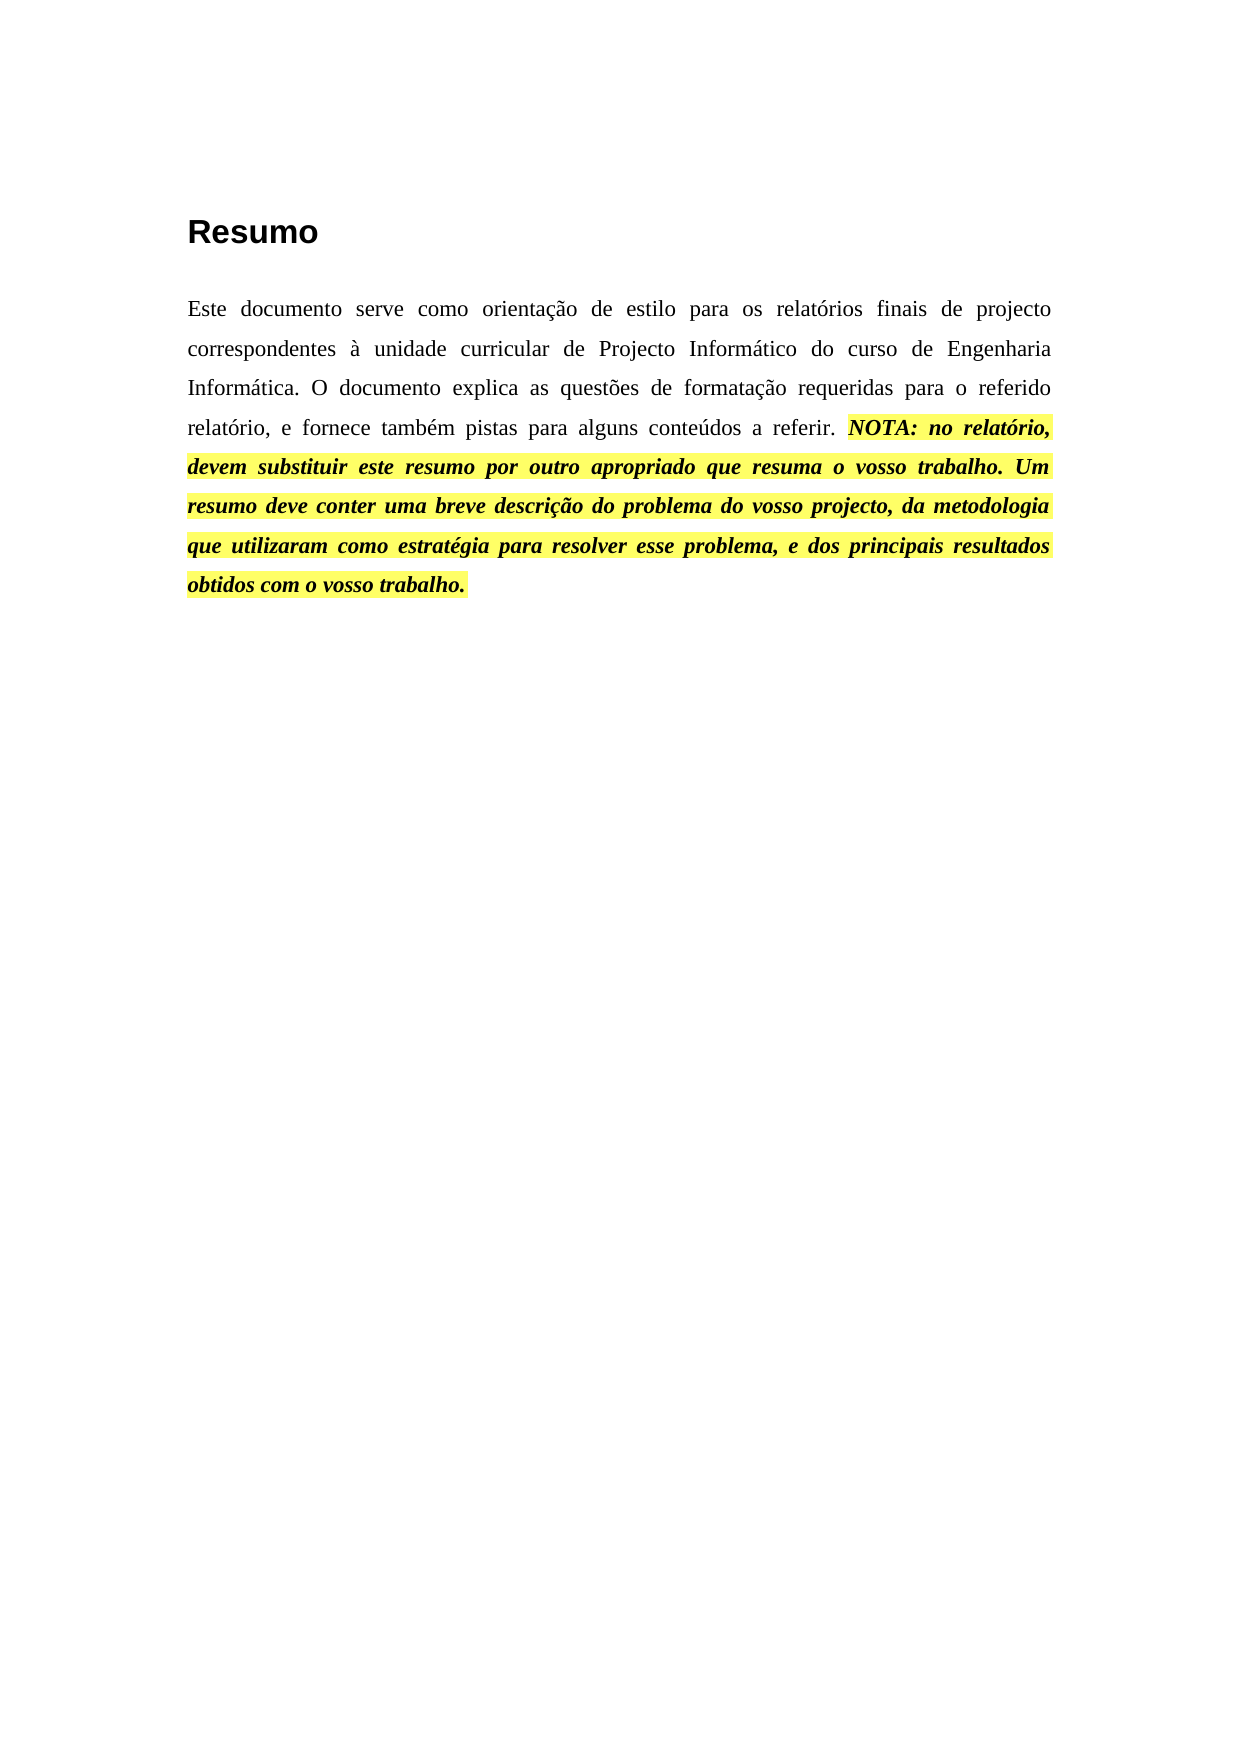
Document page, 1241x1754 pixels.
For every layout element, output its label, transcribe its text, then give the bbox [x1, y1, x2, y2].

subtitle Resumo [187, 212, 1053, 251]
text Este documento serve como orientação de estilo para os relatórios finais de projecto correspondentes à unidade curricular de Projecto Informático do curso de Engenharia Informática. O documento explica as questões de formatação requeridas para o referido relatório, e fornece também pistas para alguns conteúdos a referir. NOTA: no relatório, devem substituir este resumo por outro apropriado que resuma o vosso trabalho. Um resumo deve conter uma breve descrição do problema do vosso projecto, da metodologia que utilizaram como estratégia para resolver esse problema, e dos principais resultados obtidos com o vosso trabalho. [187, 295, 1053, 598]
